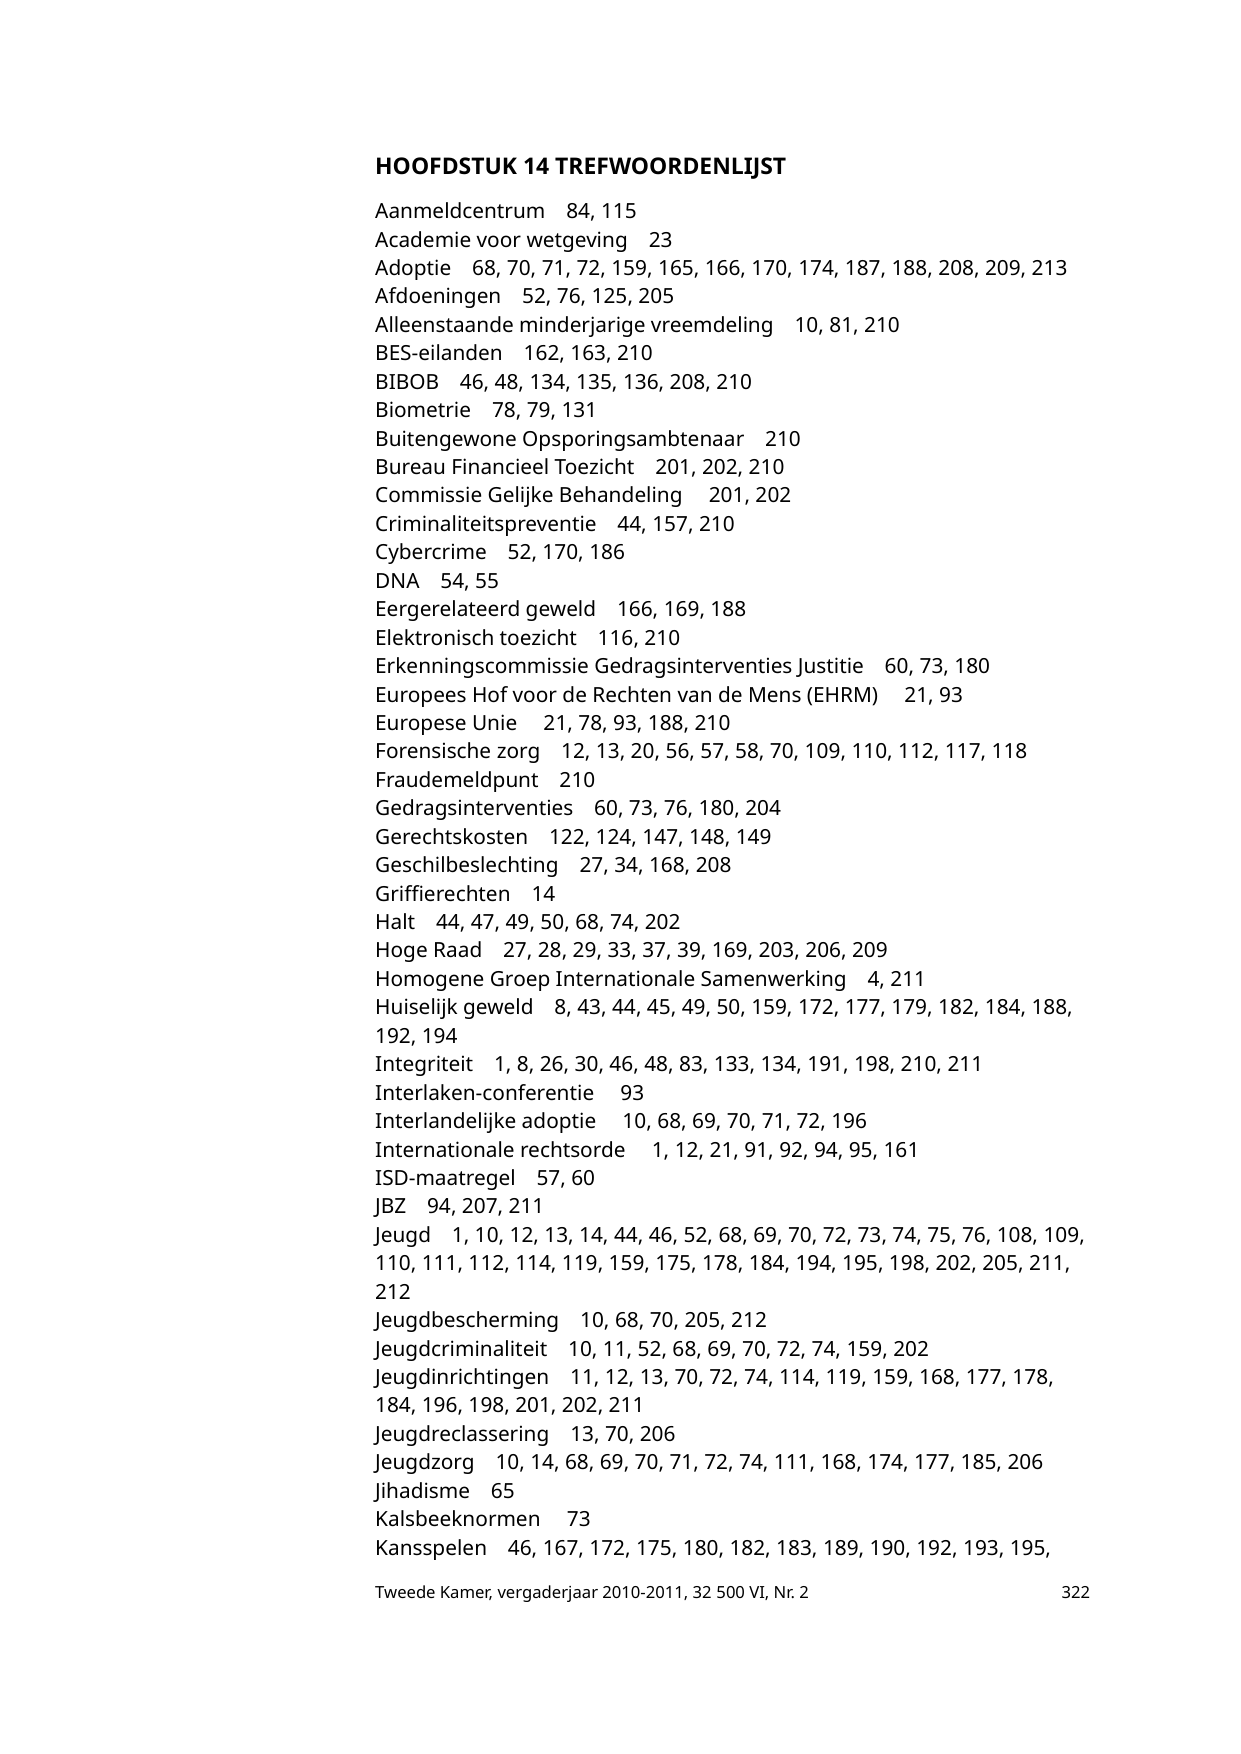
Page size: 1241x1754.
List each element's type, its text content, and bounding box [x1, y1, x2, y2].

text BES-eilanden 162, 163, 210 [375, 338, 1090, 367]
subtitle HOOFDSTUK 14 TREFWOORDENLIJST [375, 150, 1090, 181]
text Jeugdbescherming 10, 68, 70, 205, 212 [375, 1305, 1090, 1334]
text Geschilbeslechting 27, 34, 168, 208 [375, 850, 1090, 879]
text Elektronisch toezicht 116, 210 [375, 623, 1090, 651]
text Adoptie 68, 70, 71, 72, 159, 165, 166, 170, 174, 187, 188, 208, 209, 213 [375, 253, 1090, 282]
text DNA 54, 55 [375, 566, 1090, 594]
text Commissie Gelijke Behandeling 201, 202 [375, 481, 1090, 509]
text Buitengewone Opsporingsambtenaar 210 [375, 424, 1090, 452]
text Cybercrime 52, 170, 186 [375, 537, 1090, 566]
text Jeugd 1, 10, 12, 13, 14, 44, 46, 52, 68, 69, 70, 72, 73, 74, 75, 76, 108, 109, 110, 111, 112, 114, 119, 159, 175, 178, 184, 194, 195, 198, 202, 205, 211, 212 [375, 1220, 1090, 1305]
text JBZ 94, 207, 211 [375, 1192, 1090, 1220]
text Jeugdinrichtingen 11, 12, 13, 70, 72, 74, 114, 119, 159, 168, 177, 178, 184, 196, 198, 201, 202, 211 [375, 1362, 1090, 1419]
text Homogene Groep Internationale Samenwerking 4, 211 [375, 964, 1090, 992]
text Gedragsinterventies 60, 73, 76, 180, 204 [375, 793, 1090, 822]
text Integriteit 1, 8, 26, 30, 46, 48, 83, 133, 134, 191, 198, 210, 211 [375, 1049, 1090, 1078]
text Kalsbeeknormen 73 [375, 1504, 1090, 1533]
text Interlaken-conferentie 93 [375, 1078, 1090, 1106]
text Europese Unie 21, 78, 93, 188, 210 [375, 708, 1090, 737]
text Jeugdreclassering 13, 70, 206 [375, 1419, 1090, 1447]
text BIBOB 46, 48, 134, 135, 136, 208, 210 [375, 367, 1090, 395]
text Europees Hof voor de Rechten van de Mens (EHRM) 21, 93 [375, 680, 1090, 708]
text Jeugdzorg 10, 14, 68, 69, 70, 71, 72, 74, 111, 168, 174, 177, 185, 206 [375, 1447, 1090, 1476]
text Interlandelijke adoptie 10, 68, 69, 70, 71, 72, 196 [375, 1106, 1090, 1135]
text Internationale rechtsorde 1, 12, 21, 91, 92, 94, 95, 161 [375, 1135, 1090, 1163]
text Bureau Financieel Toezicht 201, 202, 210 [375, 452, 1090, 481]
text Eergerelateerd geweld 166, 169, 188 [375, 594, 1090, 623]
text Jeugdcriminaliteit 10, 11, 52, 68, 69, 70, 72, 74, 159, 202 [375, 1334, 1090, 1362]
text Academie voor wetgeving 23 [375, 225, 1090, 253]
text Aanmeldcentrum 84, 115 [375, 196, 1090, 225]
text Fraudemeldpunt 210 [375, 765, 1090, 793]
text ISD-maatregel 57, 60 [375, 1163, 1090, 1192]
text Hoge Raad 27, 28, 29, 33, 37, 39, 169, 203, 206, 209 [375, 936, 1090, 964]
text Criminaliteitspreventie 44, 157, 210 [375, 509, 1090, 537]
text Forensische zorg 12, 13, 20, 56, 57, 58, 70, 109, 110, 112, 117, 118 [375, 737, 1090, 765]
text Kansspelen 46, 167, 172, 175, 180, 182, 183, 189, 190, 192, 193, 195, [375, 1533, 1090, 1561]
text Biometrie 78, 79, 131 [375, 395, 1090, 424]
text Huiselijk geweld 8, 43, 44, 45, 49, 50, 159, 172, 177, 179, 182, 184, 188, 192, 194 [375, 992, 1090, 1049]
text Afdoeningen 52, 76, 125, 205 [375, 282, 1090, 310]
text Erkenningscommissie Gedragsinterventies Justitie 60, 73, 180 [375, 651, 1090, 680]
text Alleenstaande minderjarige vreemdeling 10, 81, 210 [375, 310, 1090, 338]
text Jihadisme 65 [375, 1476, 1090, 1504]
text Gerechtskosten 122, 124, 147, 148, 149 [375, 822, 1090, 850]
text Halt 44, 47, 49, 50, 68, 74, 202 [375, 907, 1090, 936]
text Griffierechten 14 [375, 879, 1090, 907]
